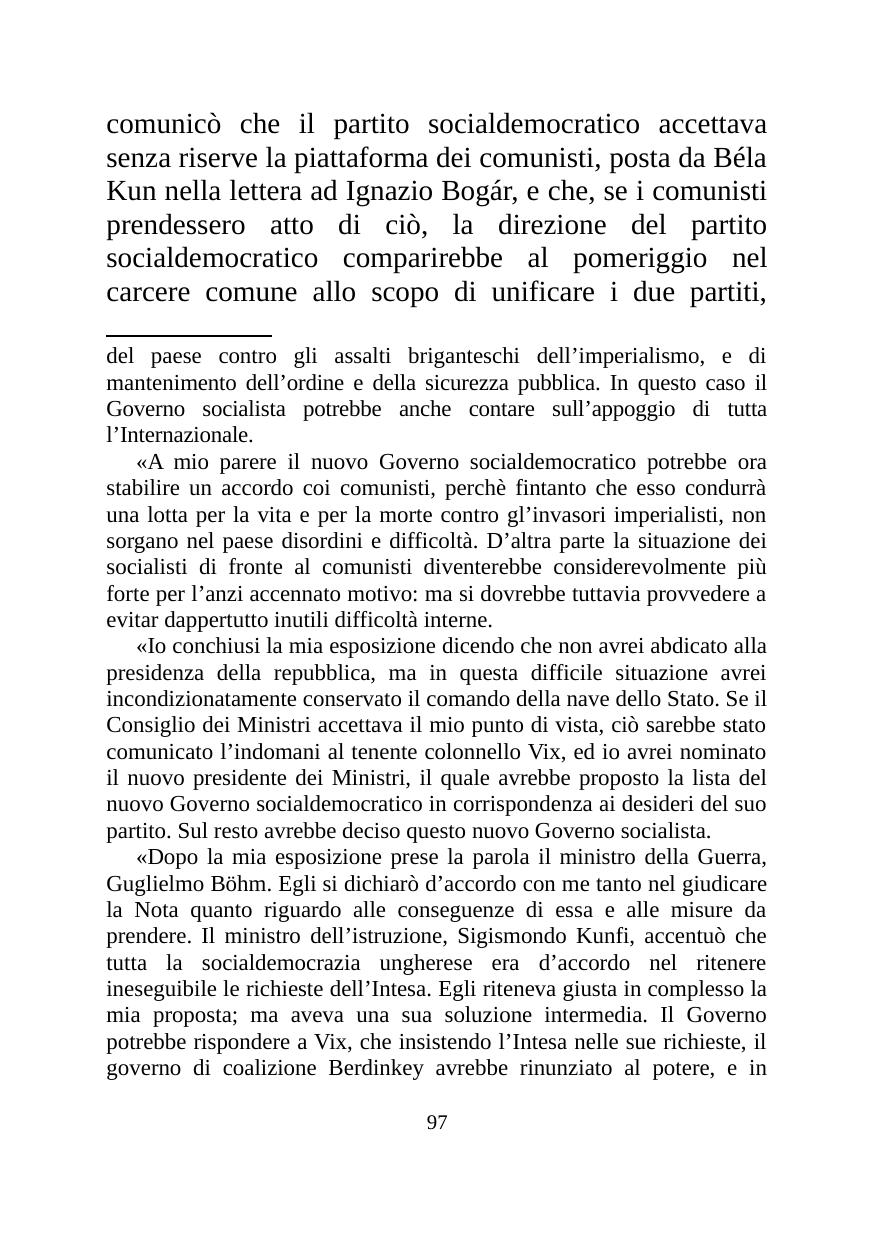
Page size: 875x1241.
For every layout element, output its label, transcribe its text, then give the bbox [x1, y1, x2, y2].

text «A mio parere il nuovo Governo socialdemocratico potrebbe ora stabilire un accordo coi comunisti, perchè fintanto che esso condurrà una lotta per la vita e per la morte contro gl’invasori imperialisti, non sorgano nel paese disordini e difficoltà. D’altra parte la situazione dei socialisti di fronte al comunisti diventerebbe considerevolmente più forte per l’anzi accennato motivo: ma si dovrebbe tuttavia provvedere a evitar dappertutto inutili difficoltà interne. [106, 448, 768, 632]
text del paese contro gli assalti briganteschi dell’imperialismo, e di mantenimento dell’ordine e della sicurezza pubblica. In questo caso il Governo socialista potrebbe anche contare sull’appoggio di tutta l’Internazionale. [106, 342, 768, 448]
text «Dopo la mia esposizione prese la parola il ministro della Guerra, Guglielmo Böhm. Egli si dichiarò d’accordo con me tanto nel giudicare la Nota quanto riguardo alle conseguenze di essa e alle misure da prendere. Il ministro dell’istruzione, Sigismondo Kunfi, accentuò che tutta la socialdemocrazia ungherese era d’accordo nel ritenere ineseguibile le richieste dell’Intesa. Egli riteneva giusta in complesso la mia proposta; ma aveva una sua soluzione intermedia. Il Governo potrebbe rispondere a Vix, che insistendo l’Intesa nelle sue richieste, il governo di coalizione Berdinkey avrebbe rinunziato al potere, e in [106, 843, 768, 1080]
text comunicò che il partito socialdemocratico accettava senza riserve la piattaforma dei comunisti, posta da Béla Kun nella lettera ad Ignazio Bogár, e che, se i comunisti prendessero atto di ciò, la direzione del partito socialdemocratico comparirebbe al pomeriggio nel carcere comune allo scopo di unificare i due partiti, [106, 106, 768, 307]
text «Io conchiusi la mia esposizione dicendo che non avrei abdicato alla presidenza della repubblica, ma in questa difficile situazione avrei incondizionatamente conservato il comando della nave dello Stato. Se il Consiglio dei Ministri accettava il mio punto di vista, ciò sarebbe stato comunicato l’indomani al tenente colonnello Vix, ed io avrei nominato il nuovo presidente dei Ministri, il quale avrebbe proposto la lista del nuovo Governo socialdemocratico in corrispondenza ai desideri del suo partito. Sul resto avrebbe deciso questo nuovo Governo socialista. [106, 632, 768, 843]
